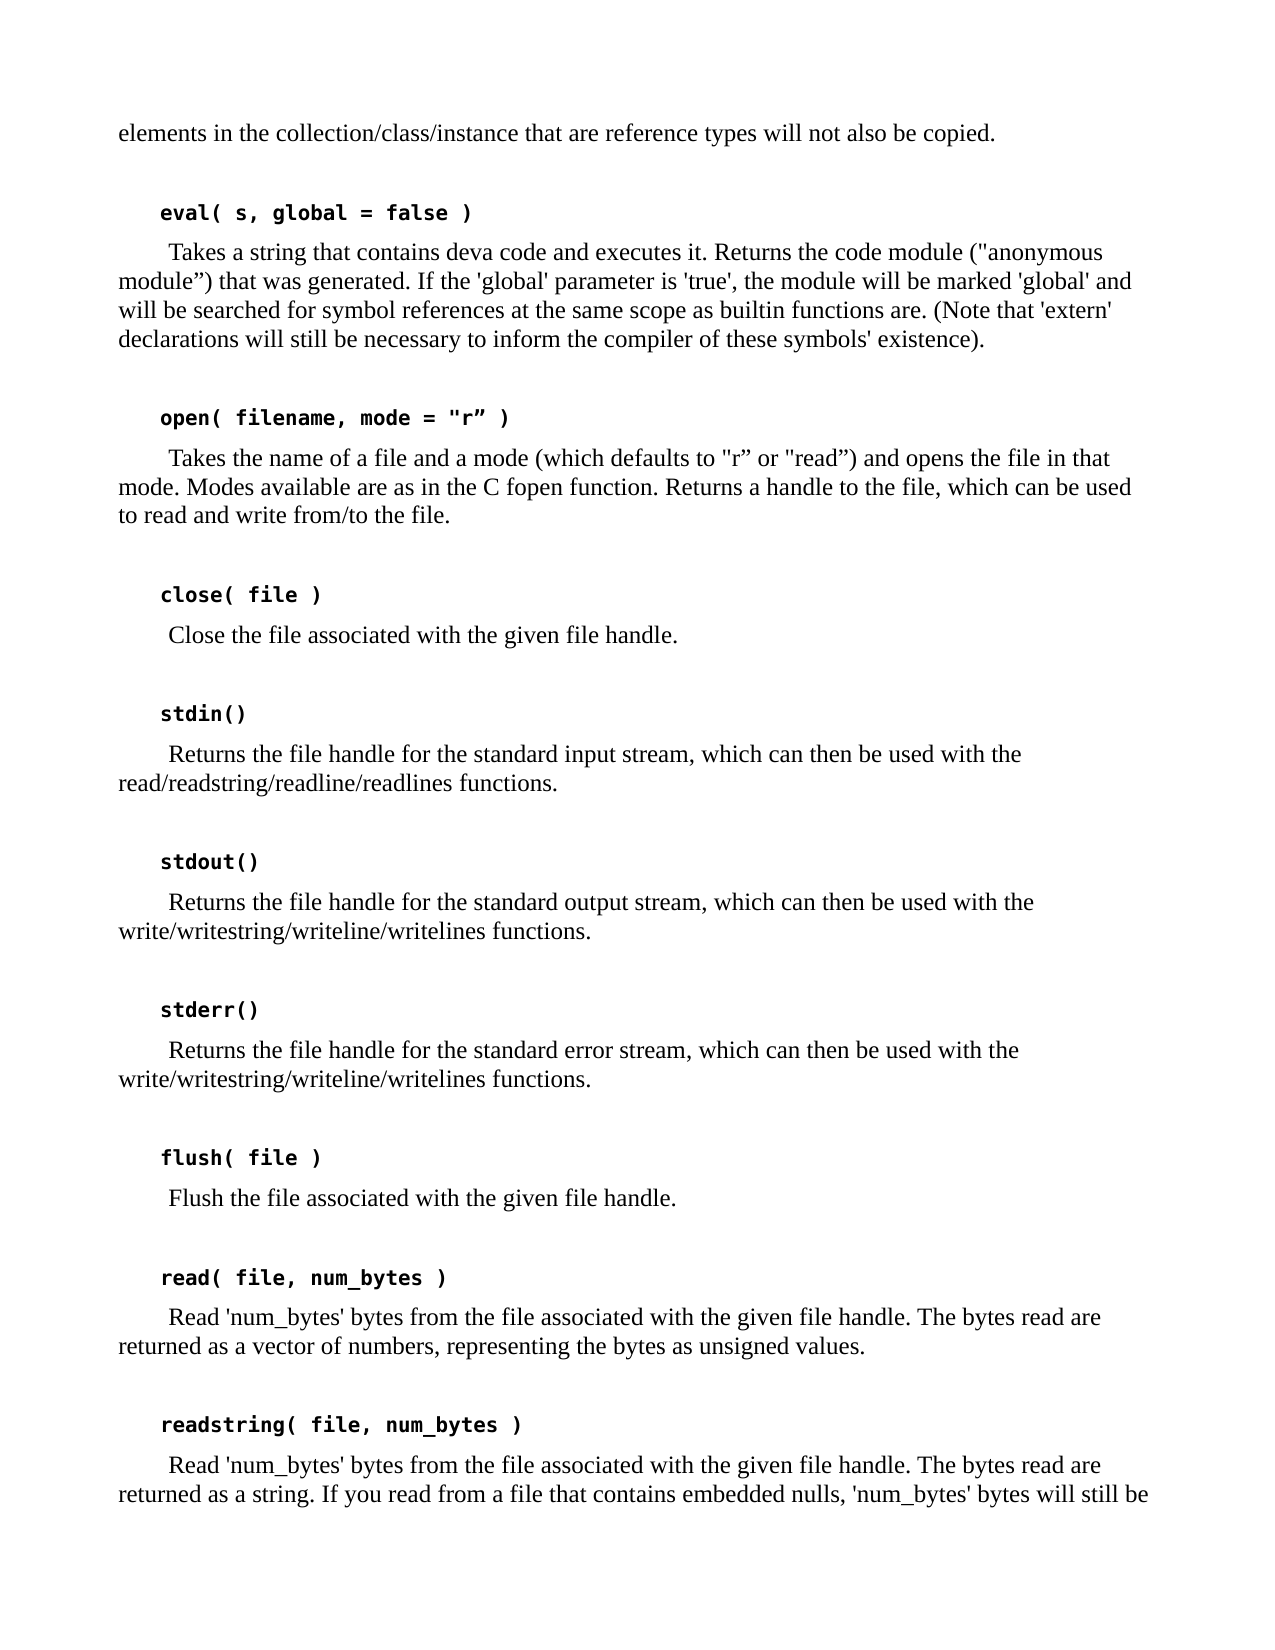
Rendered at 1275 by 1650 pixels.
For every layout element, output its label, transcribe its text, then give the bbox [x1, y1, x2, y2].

text readstring( file, num_bytes ) [118, 1413, 1157, 1438]
text Takes a string that contains deva code and executes it. Returns the code module ("anonymous module”) that was generated. If the 'global' parameter is 'true', the module will be marked 'global' and will be searched for symbol references at the same scope as builtin functions are. (Note that 'extern' declarations will still be necessary to inform the compiler of these symbols' existence). [118, 237, 1157, 352]
text Returns the file handle for the standard input stream, which can then be used with the read/readstring/readline/readlines functions. [118, 739, 1157, 796]
text stderr() [118, 998, 1157, 1022]
text eval( s, global = false ) [118, 201, 1157, 225]
text Returns the file handle for the standard output stream, which can then be used with the write/writestring/writeline/writelines functions. [118, 887, 1157, 944]
text read( file, num_bytes ) [118, 1266, 1157, 1290]
text Flush the file associated with the given file handle. [118, 1183, 1157, 1212]
text elements in the collection/class/instance that are reference types will not also be copied. [118, 118, 1157, 147]
text Close the file associated with the given file handle. [118, 620, 1157, 648]
text close( file ) [118, 583, 1157, 607]
text flush( file ) [118, 1146, 1157, 1171]
text open( filename, mode = "r” ) [118, 406, 1157, 430]
text Takes the name of a file and a mode (which defaults to "r” or "read”) and opens the file in that mode. Modes available are as in the C fopen function. Returns a handle to the file, which can be used to read and write from/to the file. [118, 443, 1157, 529]
text stdin() [118, 702, 1157, 726]
text stdout() [118, 850, 1157, 874]
text Read 'num_bytes' bytes from the file associated with the given file handle. The bytes read are returned as a string. If you read from a file that contains embedded nulls, 'num_bytes' bytes will still be [118, 1450, 1157, 1508]
text Read 'num_bytes' bytes from the file associated with the given file handle. The bytes read are returned as a vector of numbers, representing the bytes as unsigned values. [118, 1302, 1157, 1360]
text Returns the file handle for the standard error stream, which can then be used with the write/writestring/writeline/writelines functions. [118, 1035, 1157, 1092]
